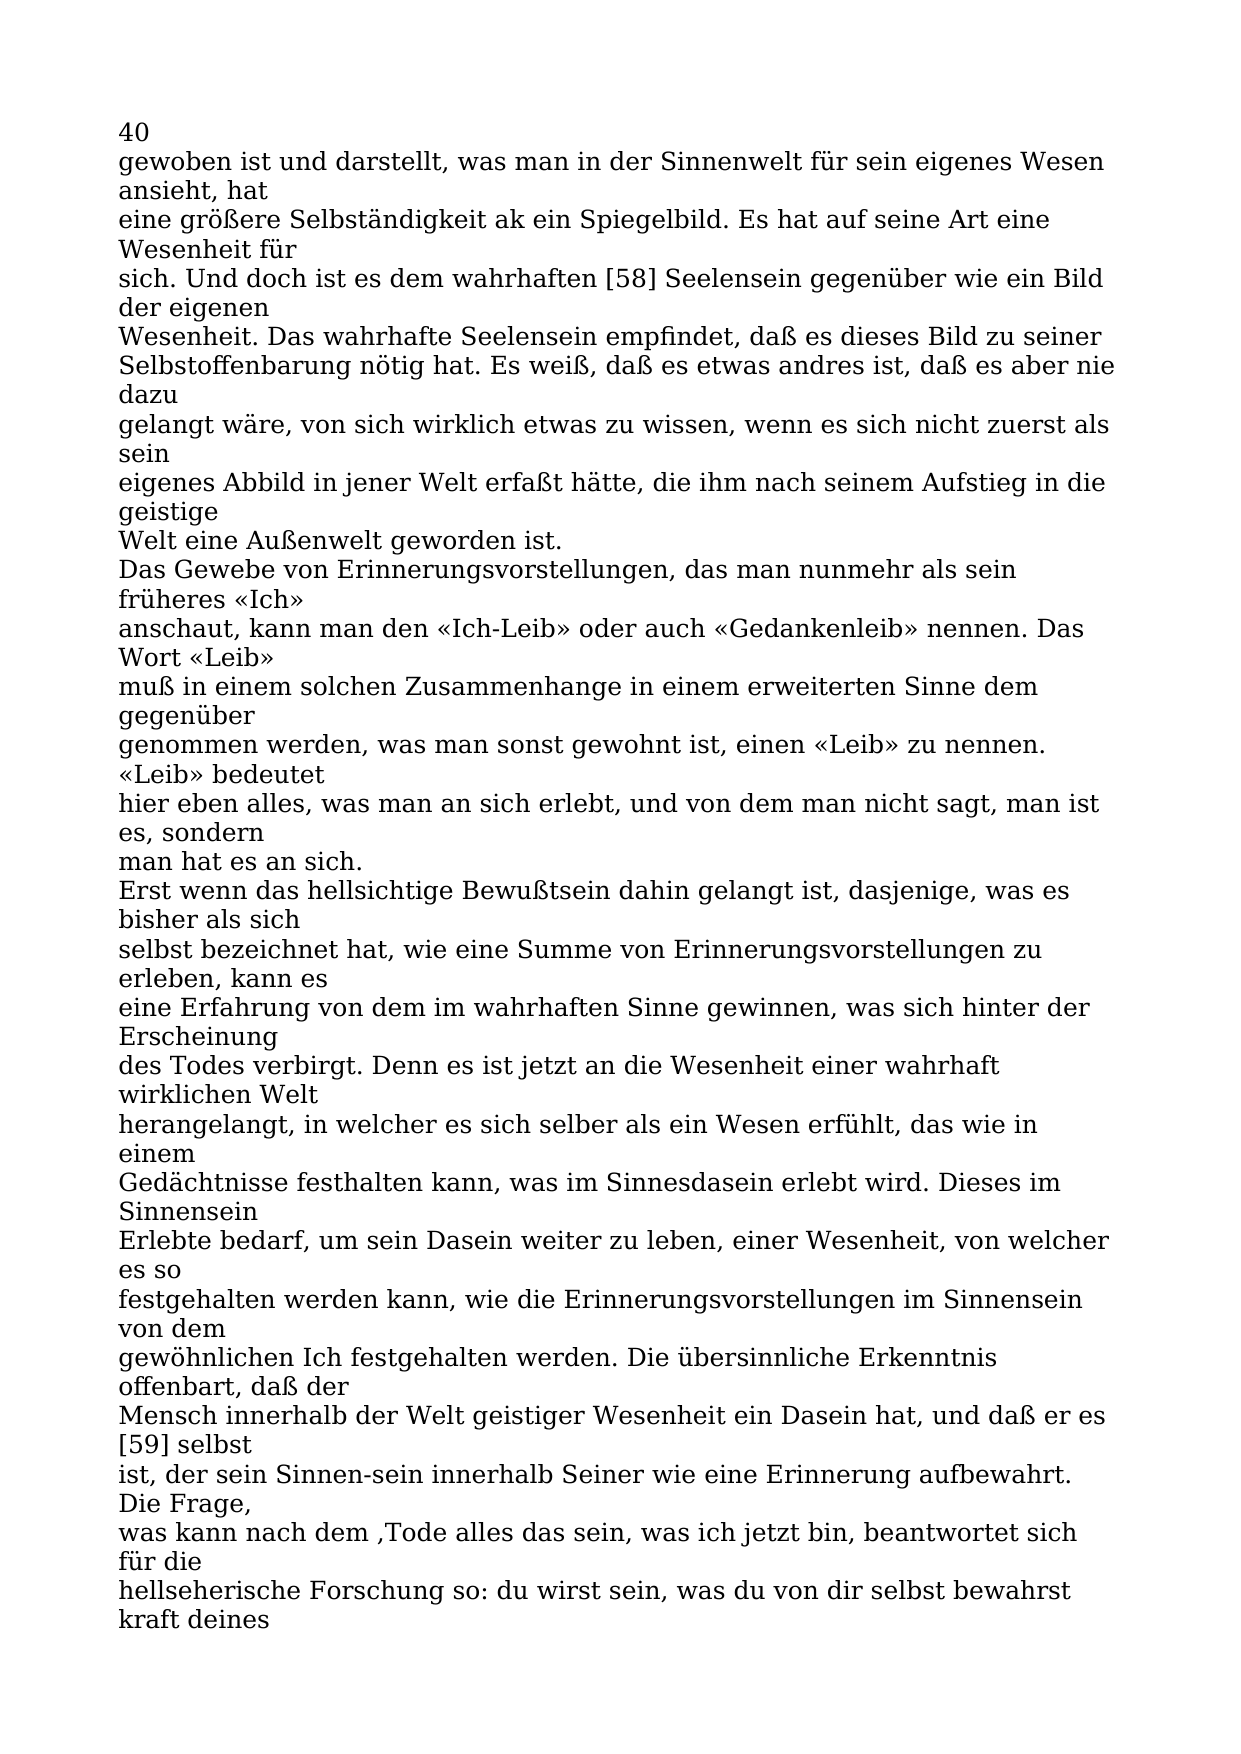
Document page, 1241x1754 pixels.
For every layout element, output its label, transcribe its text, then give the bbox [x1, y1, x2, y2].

text muß in einem solchen Zusammenhange in einem erweiterten Sinne dem gegenüber [118, 672, 1122, 731]
text eigenes Abbild in jener Welt erfaßt hätte, die ihm nach seinem Aufstieg in die geistige [118, 468, 1122, 526]
text gewöhnlichen Ich festgehalten werden. Die übersinnliche Erkenntnis offenbart, daß der [118, 1343, 1122, 1401]
text anschaut, kann man den «Ich-Leib» oder auch «Gedankenleib» nennen. Das Wort «Leib» [118, 614, 1122, 672]
text des Todes verbirgt. Denn es ist jetzt an die Wesenheit einer wahrhaft wirklichen Welt [118, 1051, 1122, 1110]
text eine Erfahrung von dem im wahrhaften Sinne gewinnen, was sich hinter der Erscheinung [118, 993, 1122, 1051]
text hellseherische Forschung so: du wirst sein, was du von dir selbst bewahrst kraft deines [118, 1576, 1122, 1635]
text hier eben alles, was man an sich erlebt, und von dem man nicht sagt, man ist es, sondern [118, 789, 1122, 847]
text gelangt wäre, von sich wirklich etwas zu wissen, wenn es sich nicht zuerst als sein [118, 410, 1122, 468]
text Wesenheit. Das wahrhafte Seelensein empfindet, daß es dieses Bild zu seiner [118, 322, 1122, 351]
text herangelangt, in welcher es sich selber als ein Wesen erfühlt, das wie in einem [118, 1110, 1122, 1168]
text Das Gewebe von Erinnerungsvorstellungen, das man nunmehr als sein früheres «Ich» [118, 556, 1122, 614]
text was kann nach dem ,Tode alles das sein, was ich jetzt bin, beantwortet sich für die [118, 1518, 1122, 1576]
text genommen werden, was man sonst gewohnt ist, einen «Leib» zu nennen. «Leib» bedeutet [118, 731, 1122, 789]
text Selbstoffenbarung nötig hat. Es weiß, daß es etwas andres ist, daß es aber nie dazu [118, 351, 1122, 410]
text Erst wenn das hellsichtige Bewußtsein dahin gelangt ist, dasjenige, was es bisher als sich [118, 876, 1122, 935]
text Erlebte bedarf, um sein Dasein weiter zu leben, einer Wesenheit, von welcher es so [118, 1226, 1122, 1285]
text gewoben ist und darstellt, was man in der Sinnenwelt für sein eigenes Wesen ansieht, hat [118, 147, 1122, 206]
text sich. Und doch ist es dem wahrhaften [58] Seelensein gegenüber wie ein Bild der eigenen [118, 264, 1122, 322]
text ist, der sein Sinnen-sein innerhalb Seiner wie eine Erinnerung aufbewahrt. Die Frage, [118, 1460, 1122, 1518]
text Gedächtnisse festhalten kann, was im Sinnesdasein erlebt wird. Dieses im Sinnensein [118, 1168, 1122, 1226]
text festgehalten werden kann, wie die Erinnerungsvorstellungen im Sinnensein von dem [118, 1285, 1122, 1343]
text selbst bezeichnet hat, wie eine Summe von Erinnerungsvorstellungen zu erleben, kann es [118, 935, 1122, 993]
text Welt eine Außenwelt geworden ist. [118, 526, 1122, 556]
text 40 [118, 118, 1122, 147]
text eine größere Selbständigkeit ak ein Spiegelbild. Es hat auf seine Art eine Wesenheit für [118, 206, 1122, 264]
text Mensch innerhalb der Welt geistiger Wesenheit ein Dasein hat, und daß er es [59] selbst [118, 1401, 1122, 1460]
text man hat es an sich. [118, 847, 1122, 876]
